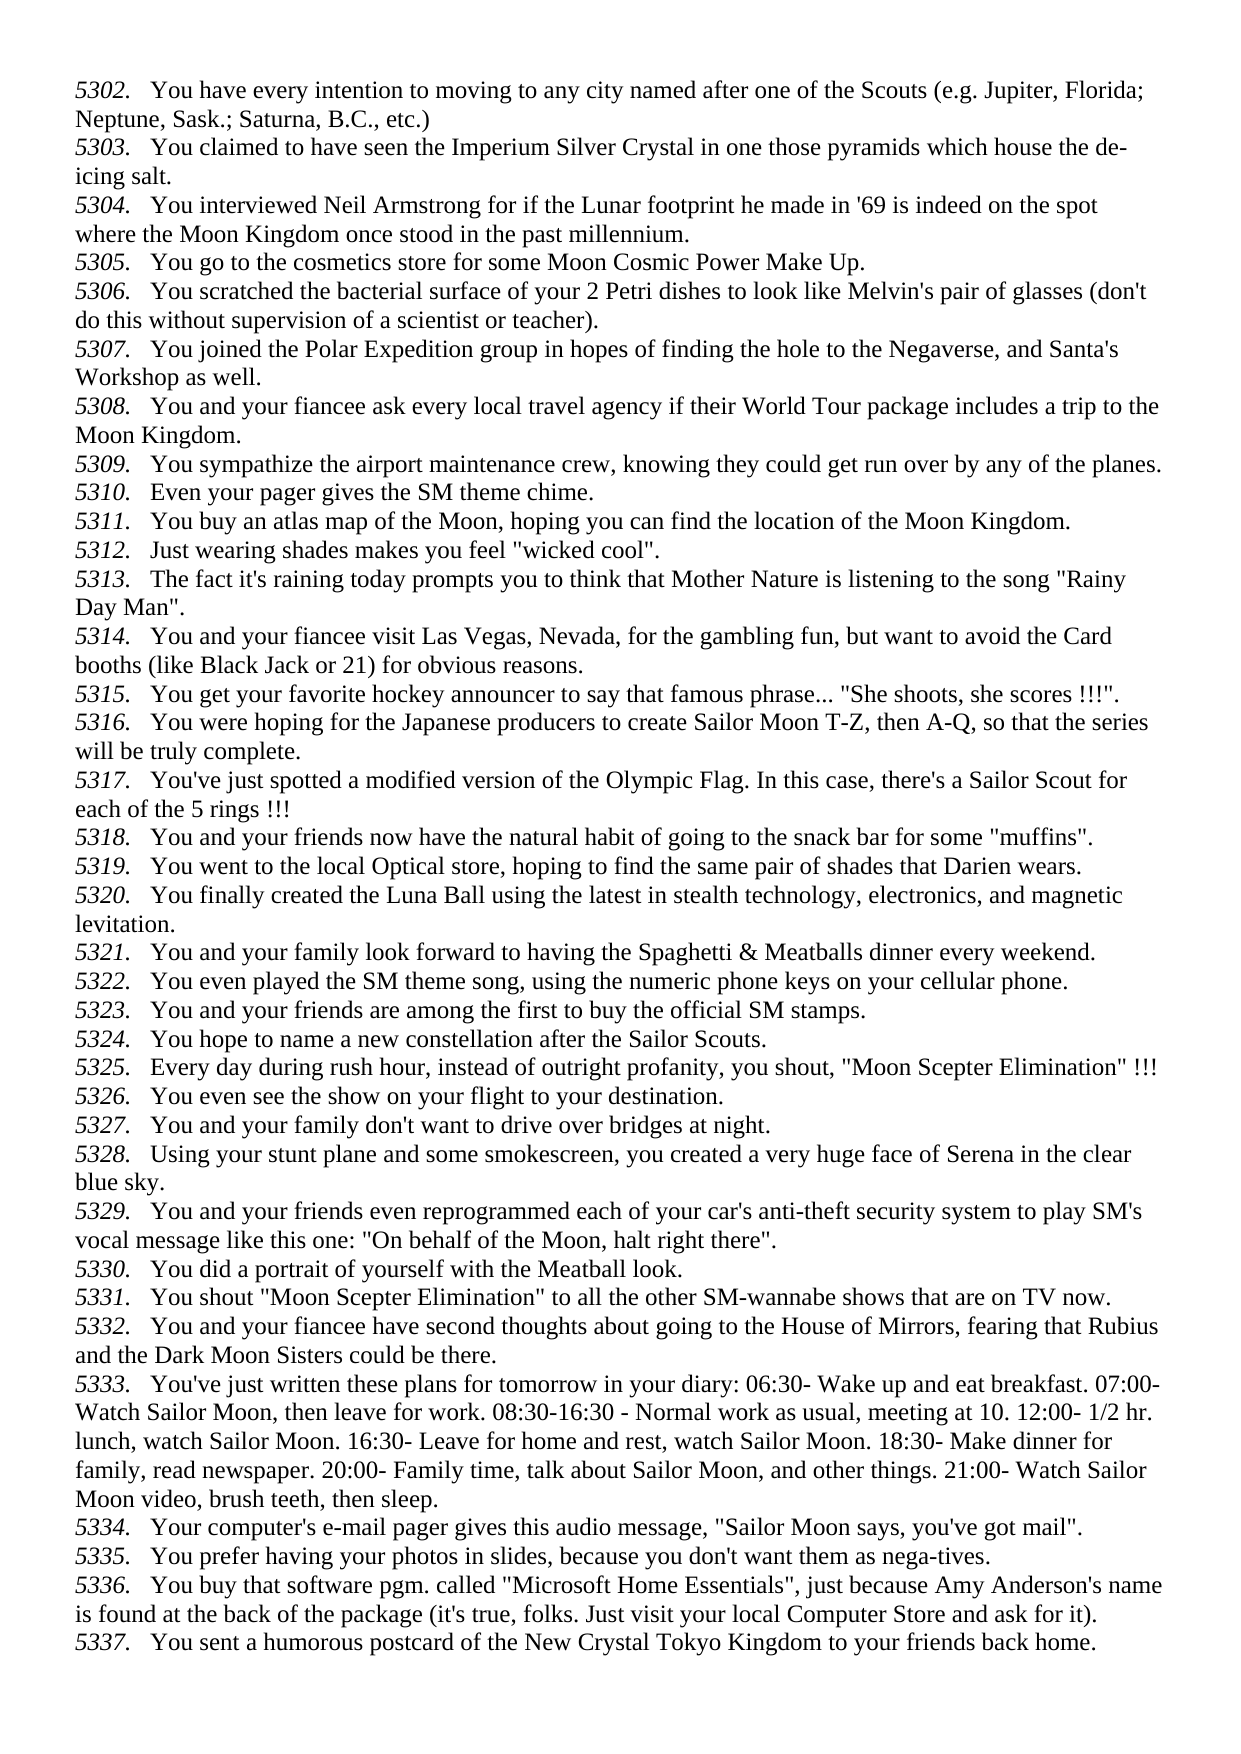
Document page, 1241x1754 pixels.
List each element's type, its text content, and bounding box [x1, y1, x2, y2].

list You hope to name a new constellation after the Sailor Scouts. [75, 1024, 1165, 1052]
list You interviewed Neil Armstrong for if the Lunar footprint he made in '69 is indeed on the spot where the Moon Kingdom once stood in the past millennium. [75, 190, 1165, 247]
list You and your fiancee ask every local travel agency if their World Tour package includes a trip to the Moon Kingdom. [75, 391, 1165, 449]
list You and your family look forward to having the Spaghetti & Meatballs dinner every weekend. [75, 937, 1165, 966]
list You sent a humorous postcard of the New Crystal Tokyo Kingdom to your friends back home. [75, 1627, 1165, 1656]
list You have every intention to moving to any city named after one of the Scouts (e.g. Jupiter, Florida; Neptune, Sask.; Saturna, B.C., etc.) [75, 75, 1165, 132]
list Just wearing shades makes you feel "wicked cool". [75, 535, 1165, 564]
list You even see the show on your flight to your destination. [75, 1081, 1165, 1110]
list You scratched the bacterial surface of your 2 Petri dishes to look like Melvin's pair of glasses (don't do this without supervision of a scientist or teacher). [75, 276, 1165, 334]
list You go to the cosmetics store for some Moon Cosmic Power Make Up. [75, 247, 1165, 276]
list You did a portrait of yourself with the Meatball look. [75, 1254, 1165, 1282]
list You buy that software pgm. called "Microsoft Home Essentials", just because Amy Anderson's name is found at the back of the package (it's true, folks. Just visit your local Computer Store and ask for it). [75, 1570, 1165, 1627]
list You and your friends even reprogrammed each of your car's anti-theft security system to play SM's vocal message like this one: "On behalf of the Moon, halt right there". [75, 1196, 1165, 1254]
list You and your fiancee visit Las Vegas, Nevada, for the gambling fun, but want to avoid the Card booths (like Black Jack or 21) for obvious reasons. [75, 621, 1165, 679]
list You buy an atlas map of the Moon, hoping you can find the location of the Moon Kingdom. [75, 506, 1165, 535]
list You've just written these plans for tomorrow in your diary: 06:30- Wake up and eat breakfast. 07:00- Watch Sailor Moon, then leave for work. 08:30-16:30 - Normal work as usual, meeting at 10. 12:00- 1/2 hr. lunch, watch Sailor Moon. 16:30- Leave for home and rest, watch Sailor Moon. 18:30- Make dinner for family, read newspaper. 20:00- Family time, talk about Sailor Moon, and other things. 21:00- Watch Sailor Moon video, brush teeth, then sleep. [75, 1369, 1165, 1512]
list You were hoping for the Japanese producers to create Sailor Moon T-Z, then A-Q, so that the series will be truly complete. [75, 707, 1165, 765]
list Using your stunt plane and some smokescreen, you created a very huge face of Serena in the clear blue sky. [75, 1139, 1165, 1196]
list You shout "Moon Scepter Elimination" to all the other SM-wannabe shows that are on TV now. [75, 1282, 1165, 1311]
list You finally created the Luna Ball using the latest in stealth technology, electronics, and magnetic levitation. [75, 880, 1165, 937]
list Your computer's e-mail pager gives this audio message, "Sailor Moon says, you've got mail". [75, 1512, 1165, 1541]
list You claimed to have seen the Imperium Silver Crystal in one those pyramids which house the de-icing salt. [75, 132, 1165, 190]
list You prefer having your photos in slides, because you don't want them as nega-tives. [75, 1541, 1165, 1570]
list You and your friends are among the first to buy the official SM stamps. [75, 995, 1165, 1024]
list You sympathize the airport maintenance crew, knowing they could get run over by any of the planes. [75, 449, 1165, 477]
list You and your friends now have the natural habit of going to the snack bar for some "muffins". [75, 822, 1165, 851]
list You and your family don't want to drive over bridges at night. [75, 1110, 1165, 1139]
list You went to the local Optical store, hoping to find the same pair of shades that Darien wears. [75, 851, 1165, 880]
list Every day during rush hour, instead of outright profanity, you shout, "Moon Scepter Elimination" !!! [75, 1052, 1165, 1081]
list You even played the SM theme song, using the numeric phone keys on your cellular phone. [75, 966, 1165, 995]
list You joined the Polar Expedition group in hopes of finding the hole to the Negaverse, and Santa's Workshop as well. [75, 334, 1165, 391]
list You and your fiancee have second thoughts about going to the House of Mirrors, fearing that Rubius and the Dark Moon Sisters could be there. [75, 1311, 1165, 1369]
list You get your favorite hockey announcer to say that famous phrase... "She shoots, she scores !!!". [75, 679, 1165, 707]
list Even your pager gives the SM theme chime. [75, 477, 1165, 506]
list The fact it's raining today prompts you to think that Mother Nature is listening to the song "Rainy Day Man". [75, 564, 1165, 621]
list You've just spotted a modified version of the Olympic Flag. In this case, there's a Sailor Scout for each of the 5 rings !!! [75, 765, 1165, 822]
